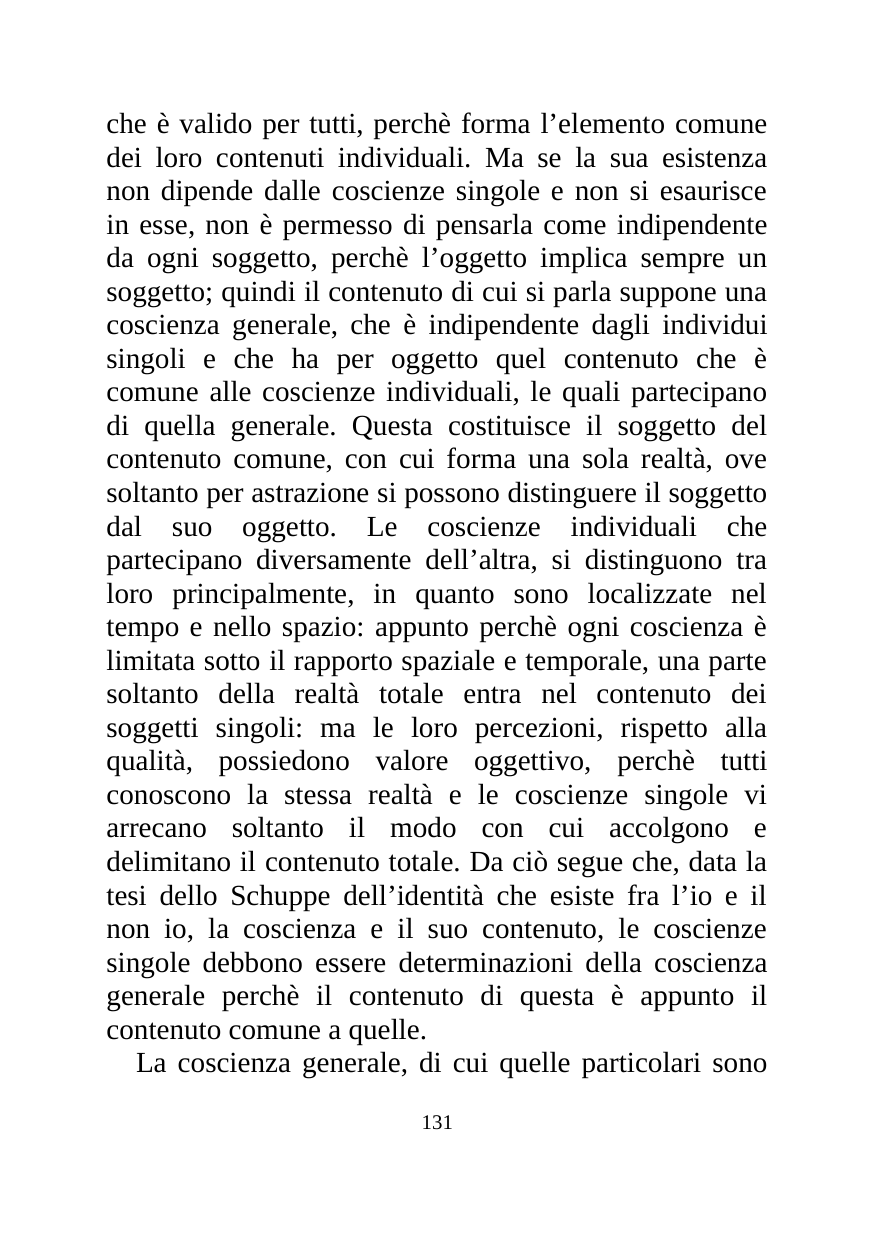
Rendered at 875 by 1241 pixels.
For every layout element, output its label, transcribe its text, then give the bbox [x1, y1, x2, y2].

text che è valido per tutti, perchè forma l’elemento comune dei loro contenuti individuali. Ma se la sua esistenza non dipende dalle coscienze singole e non si esaurisce in esse, non è permesso di pensarla come indipendente da ogni soggetto, perchè l’oggetto implica sempre un soggetto; quindi il contenuto di cui si parla suppone una coscienza generale, che è indipendente dagli individui singoli e che ha per oggetto quel contenuto che è comune alle coscienze individuali, le quali partecipano di quella generale. Questa costituisce il soggetto del contenuto comune, con cui forma una sola realtà, ove soltanto per astrazione si possono distinguere il soggetto dal suo oggetto. Le coscienze individuali che partecipano diversamente dell’altra, si distinguono tra loro principalmente, in quanto sono localizzate nel tempo e nello spazio: appunto perchè ogni coscienza è limitata sotto il rapporto spaziale e temporale, una parte soltanto della realtà totale entra nel contenuto dei soggetti singoli: ma le loro percezioni, rispetto alla qualità, possiedono valore oggettivo, perchè tutti conoscono la stessa realtà e le coscienze singole vi arrecano soltanto il modo con cui accolgono e delimitano il contenuto totale. Da ciò segue che, data la tesi dello Schuppe dell’identità che esiste fra l’io e il non io, la coscienza e il suo contenuto, le coscienze singole debbono essere determinazioni della coscienza generale perchè il contenuto di questa è appunto il contenuto comune a quelle. [106, 106, 768, 1045]
text La coscienza generale, di cui quelle particolari sono [106, 1045, 768, 1079]
